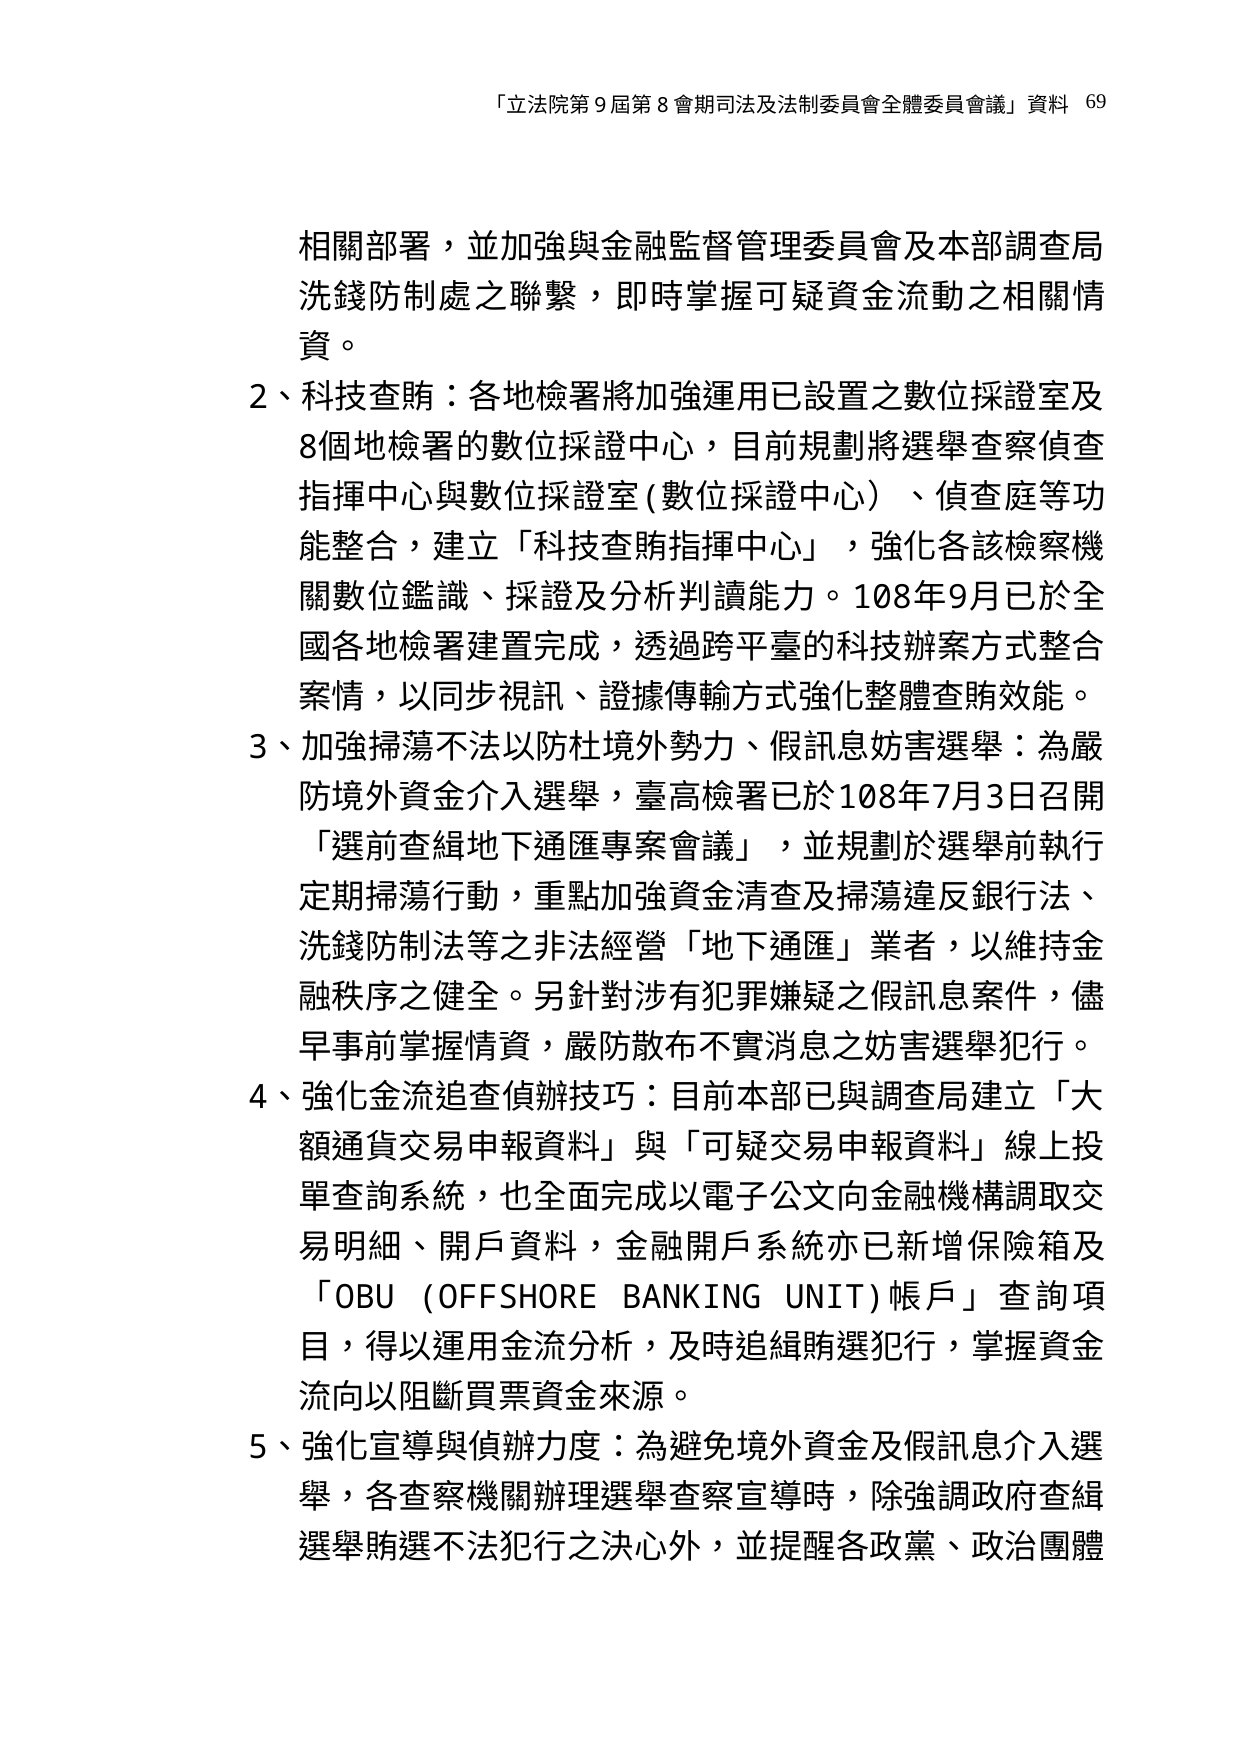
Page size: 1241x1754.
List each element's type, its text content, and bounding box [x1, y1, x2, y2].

text 4、強化金流追查偵辦技巧：目前本部已與調查局建立「大額通貨交易申報資料」與「可疑交易申報資料」線上投單查詢系統，也全面完成以電子公文向金融機構調取交易明細、開戶資料，金融開戶系統亦已新增保險箱及「OBU (OFFSHORE BANKING UNIT)帳戶」查詢項目，得以運用金流分析，及時追緝賄選犯行，掌握資金流向以阻斷買票資金來源。 [248, 1069, 1106, 1419]
text 2、科技查賄：各地檢署將加強運用已設置之數位採證室及8個地檢署的數位採證中心，目前規劃將選舉查察偵查指揮中心與數位採證室(數位採證中心）、偵查庭等功能整合，建立「科技查賄指揮中心」，強化各該檢察機關數位鑑識、採證及分析判讀能力。108年9月已於全國各地檢署建置完成，透過跨平臺的科技辦案方式整合案情，以同步視訊、證據傳輸方式強化整體查賄效能。 [248, 369, 1106, 719]
text 3、加強掃蕩不法以防杜境外勢力、假訊息妨害選舉：為嚴防境外資金介入選舉，臺高檢署已於108年7月3日召開「選前查緝地下通匯專案會議」，並規劃於選舉前執行定期掃蕩行動，重點加強資金清查及掃蕩違反銀行法、洗錢防制法等之非法經營「地下通匯」業者，以維持金融秩序之健全。另針對涉有犯罪嫌疑之假訊息案件，儘早事前掌握情資，嚴防散布不實消息之妨害選舉犯行。 [248, 719, 1106, 1069]
text 5、強化宣導與偵辦力度：為避免境外資金及假訊息介入選舉，各查察機關辦理選舉查察宣導時，除強調政府查緝選舉賄選不法犯行之決心外，並提醒各政黨、政治團體 [248, 1419, 1106, 1569]
text 相關部署，並加強與金融監督管理委員會及本部調查局洗錢防制處之聯繫，即時掌握可疑資金流動之相關情資。 [248, 219, 1106, 369]
